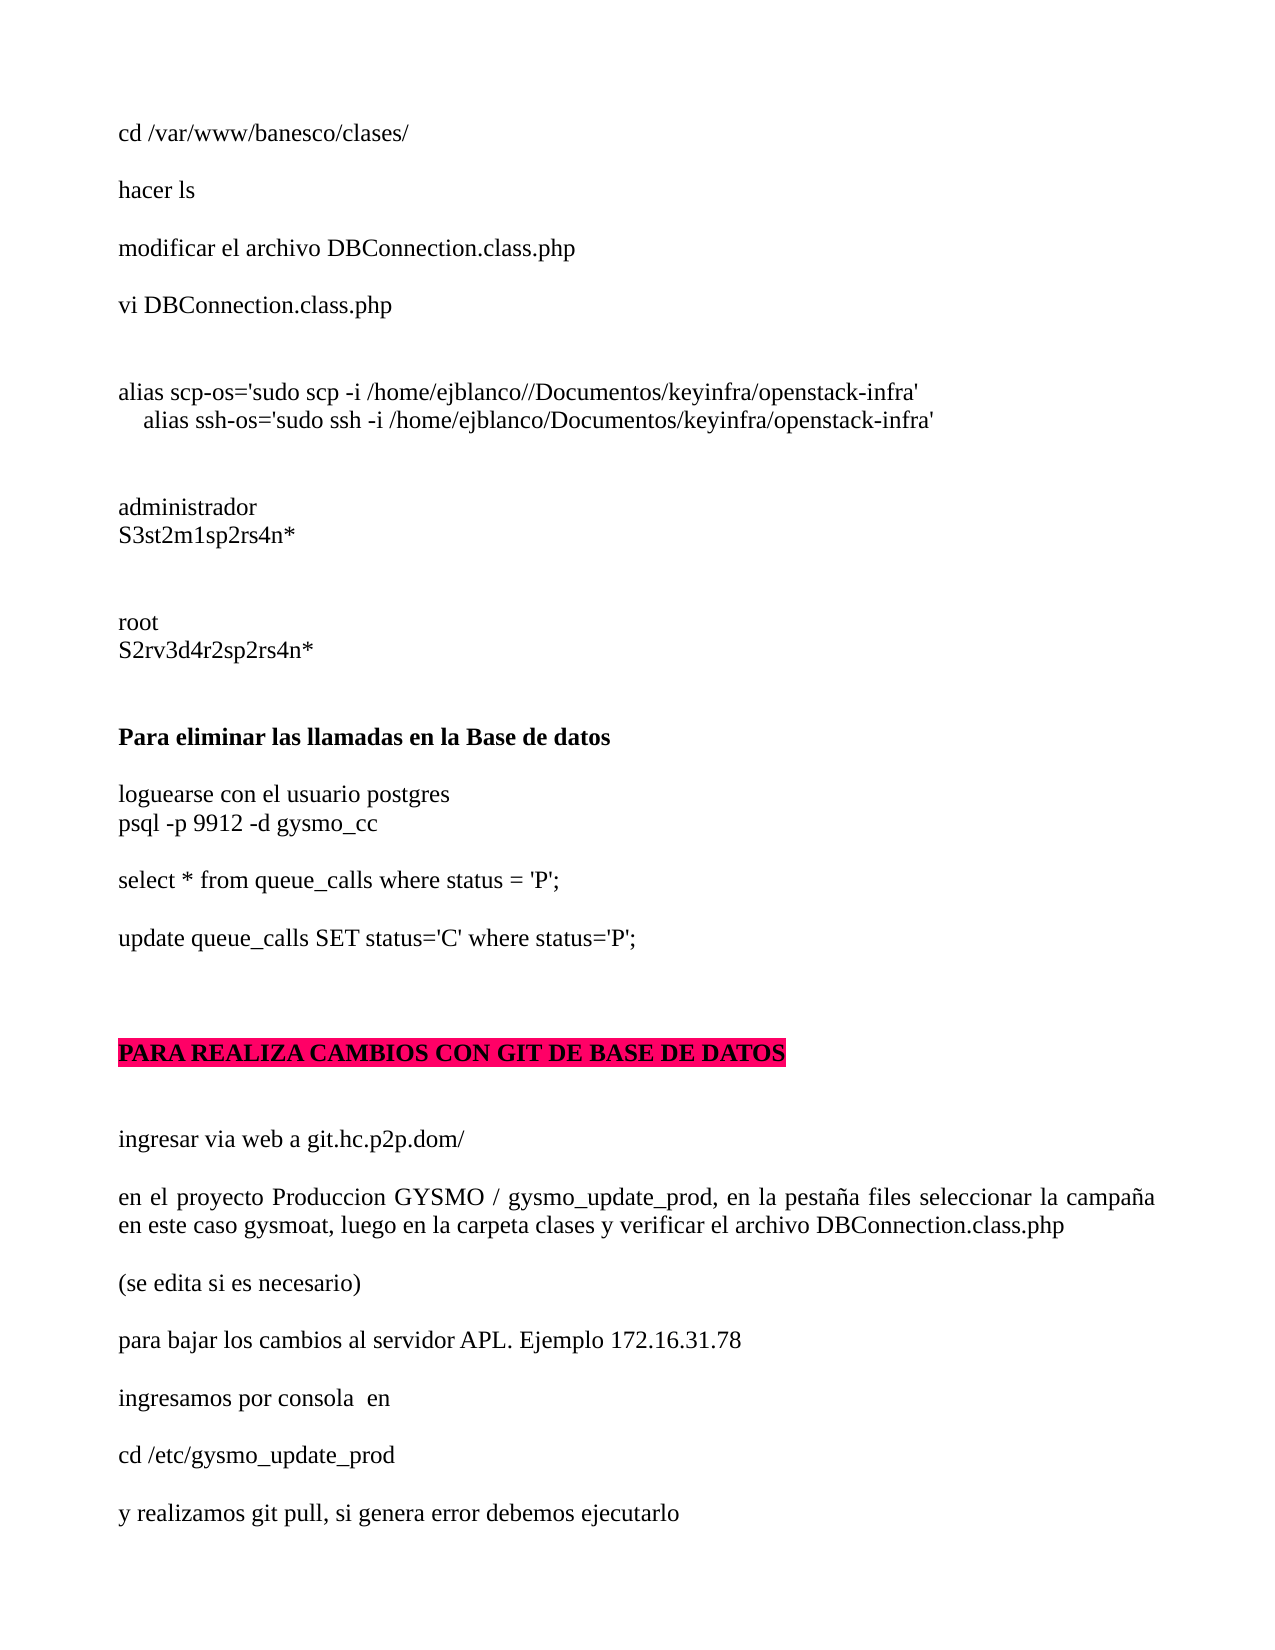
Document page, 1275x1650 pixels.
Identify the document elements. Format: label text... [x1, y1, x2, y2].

text Para eliminar las llamadas en la Base de datos [118, 722, 1157, 751]
text update queue_calls SET status='C' where status='P'; [118, 923, 1157, 952]
text S2rv3d4r2sp2rs4n* [118, 636, 1157, 664]
text ingresar via web a git.hc.p2p.dom/ [118, 1124, 1157, 1153]
text root [118, 607, 1157, 636]
text PARA REALIZA CAMBIOS CON GIT DE BASE DE DATOS [118, 1038, 1157, 1067]
text (se edita si es necesario) [118, 1268, 1157, 1297]
text alias ssh-os='sudo ssh -i /home/ejblanco/Documentos/keyinfra/openstack-infra' [118, 406, 1157, 434]
text select * from queue_calls where status = 'P'; [118, 866, 1157, 894]
text hacer ls [118, 176, 1157, 204]
text cd /var/www/banesco/clases/ [118, 118, 1157, 147]
text S3st2m1sp2rs4n* [118, 521, 1157, 549]
text y realizamos git pull, si genera error debemos ejecutarlo [118, 1498, 1157, 1527]
text modificar el archivo DBConnection.class.php [118, 233, 1157, 262]
text en el proyecto Produccion GYSMO / gysmo_update_prod, en la pestaña files seleccionar la campaña en este caso gysmoat, luego en la carpeta clases y verificar el archivo DBConnection.class.php [118, 1182, 1157, 1239]
text loguearse con el usuario postgres [118, 779, 1157, 808]
text psql -p 9912 -d gysmo_cc [118, 808, 1157, 837]
text para bajar los cambios al servidor APL. Ejemplo 172.16.31.78 [118, 1326, 1157, 1354]
text administrador [118, 492, 1157, 521]
text cd /etc/gysmo_update_prod [118, 1441, 1157, 1469]
text alias scp-os='sudo scp -i /home/ejblanco//Documentos/keyinfra/openstack-infra' [118, 377, 1157, 406]
text vi DBConnection.class.php [118, 291, 1157, 319]
text ingresamos por consola en [118, 1383, 1157, 1412]
